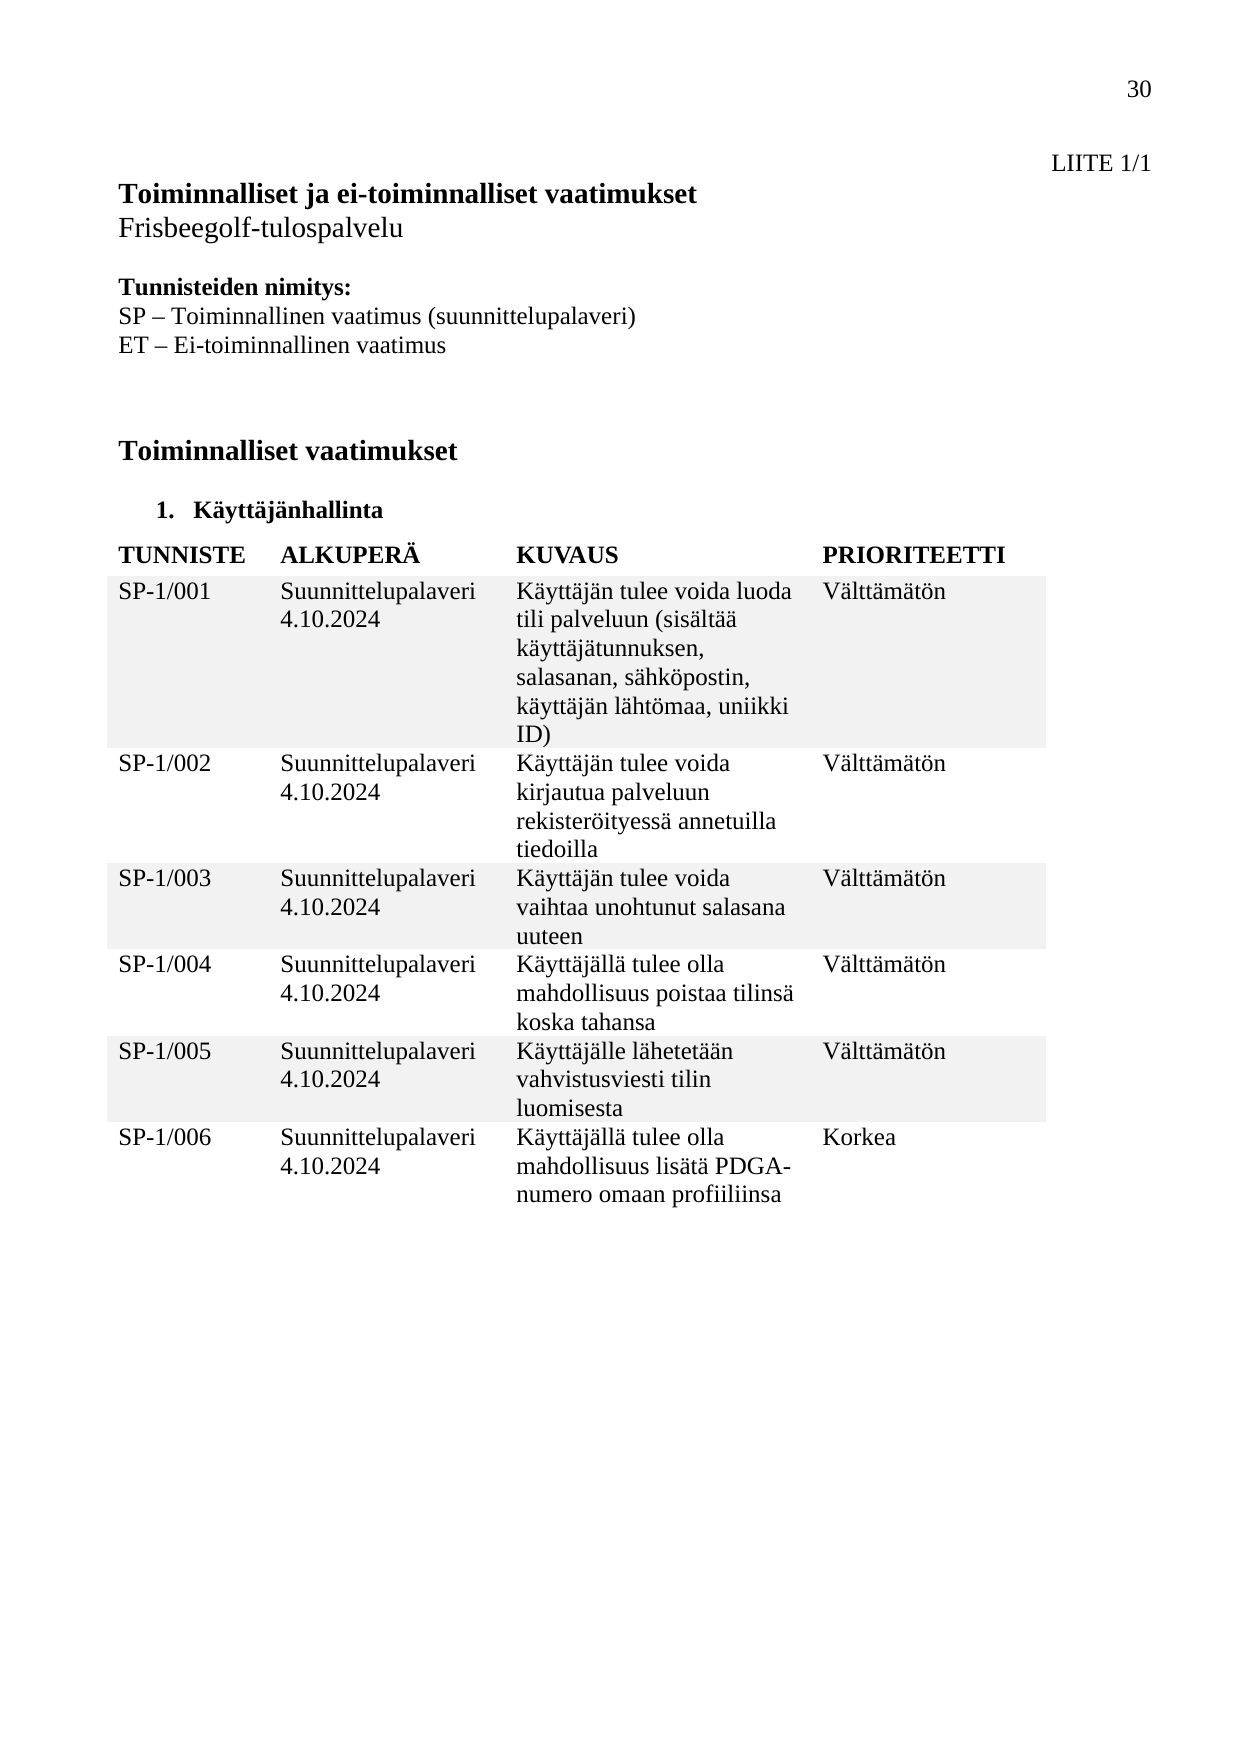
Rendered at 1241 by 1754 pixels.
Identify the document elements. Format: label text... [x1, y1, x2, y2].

table_cell SP-1/004 [107, 950, 269, 1036]
table_cell Käyttäjän tulee voida kirjautua palveluun rekisteröityessä annetuilla tiedoilla [505, 748, 811, 863]
table_cell Suunnittelupalaveri 4.10.2024 [269, 576, 505, 748]
table_cell Käyttäjän tulee voida vaihtaa unohtunut salasana uuteen [505, 863, 811, 949]
table_cell Välttämätön [811, 576, 1046, 748]
list Käyttäjänhallinta [156, 495, 1152, 524]
table_cell Käyttäjällä tulee olla mahdollisuus lisätä PDGA-numero omaan profiiliinsa [505, 1122, 811, 1208]
table_cell SP-1/003 [107, 863, 269, 949]
table_cell Suunnittelupalaveri 4.10.2024 [269, 1122, 505, 1208]
table_cell SP-1/006 [107, 1122, 269, 1208]
table_header TUNNISTE [107, 540, 269, 576]
table_cell Suunnittelupalaveri 4.10.2024 [269, 1036, 505, 1122]
text Toiminnalliset ja ei-toiminnalliset vaatimukset [118, 176, 1152, 210]
text Toiminnalliset vaatimukset [118, 433, 1152, 466]
table_cell SP-1/005 [107, 1036, 269, 1122]
text LIITE 1/1 [118, 148, 1152, 176]
text Tunnisteiden nimitys: [118, 272, 1152, 301]
table_cell Välttämätön [811, 1036, 1046, 1122]
text SP – Toiminnallinen vaatimus (suunnittelupalaveri) [118, 301, 1152, 330]
text Frisbeegolf-tulospalvelu [118, 210, 1152, 243]
table_cell Välttämätön [811, 950, 1046, 1036]
table_cell Korkea [811, 1122, 1046, 1208]
table_cell Käyttäjälle lähetetään vahvistusviesti tilin luomisesta [505, 1036, 811, 1122]
table_cell Käyttäjällä tulee olla mahdollisuus poistaa tilinsä koska tahansa [505, 950, 811, 1036]
table_cell Välttämätön [811, 863, 1046, 949]
table_header KUVAUS [505, 540, 811, 576]
table_cell Suunnittelupalaveri 4.10.2024 [269, 748, 505, 863]
table_header ALKUPERÄ [269, 540, 505, 576]
table_cell Käyttäjän tulee voida luoda tili palveluun (sisältää käyttäjätunnuksen, salasanan, sähköpostin, käyttäjän lähtömaa, uniikki ID) [505, 576, 811, 748]
table_cell SP-1/001 [107, 576, 269, 748]
table_cell Suunnittelupalaveri 4.10.2024 [269, 950, 505, 1036]
table_header PRIORITEETTI [811, 540, 1046, 576]
table_cell SP-1/002 [107, 748, 269, 863]
text ET – Ei-toiminnallinen vaatimus [118, 330, 1152, 358]
table_cell Suunnittelupalaveri 4.10.2024 [269, 863, 505, 949]
table_cell Välttämätön [811, 748, 1046, 863]
